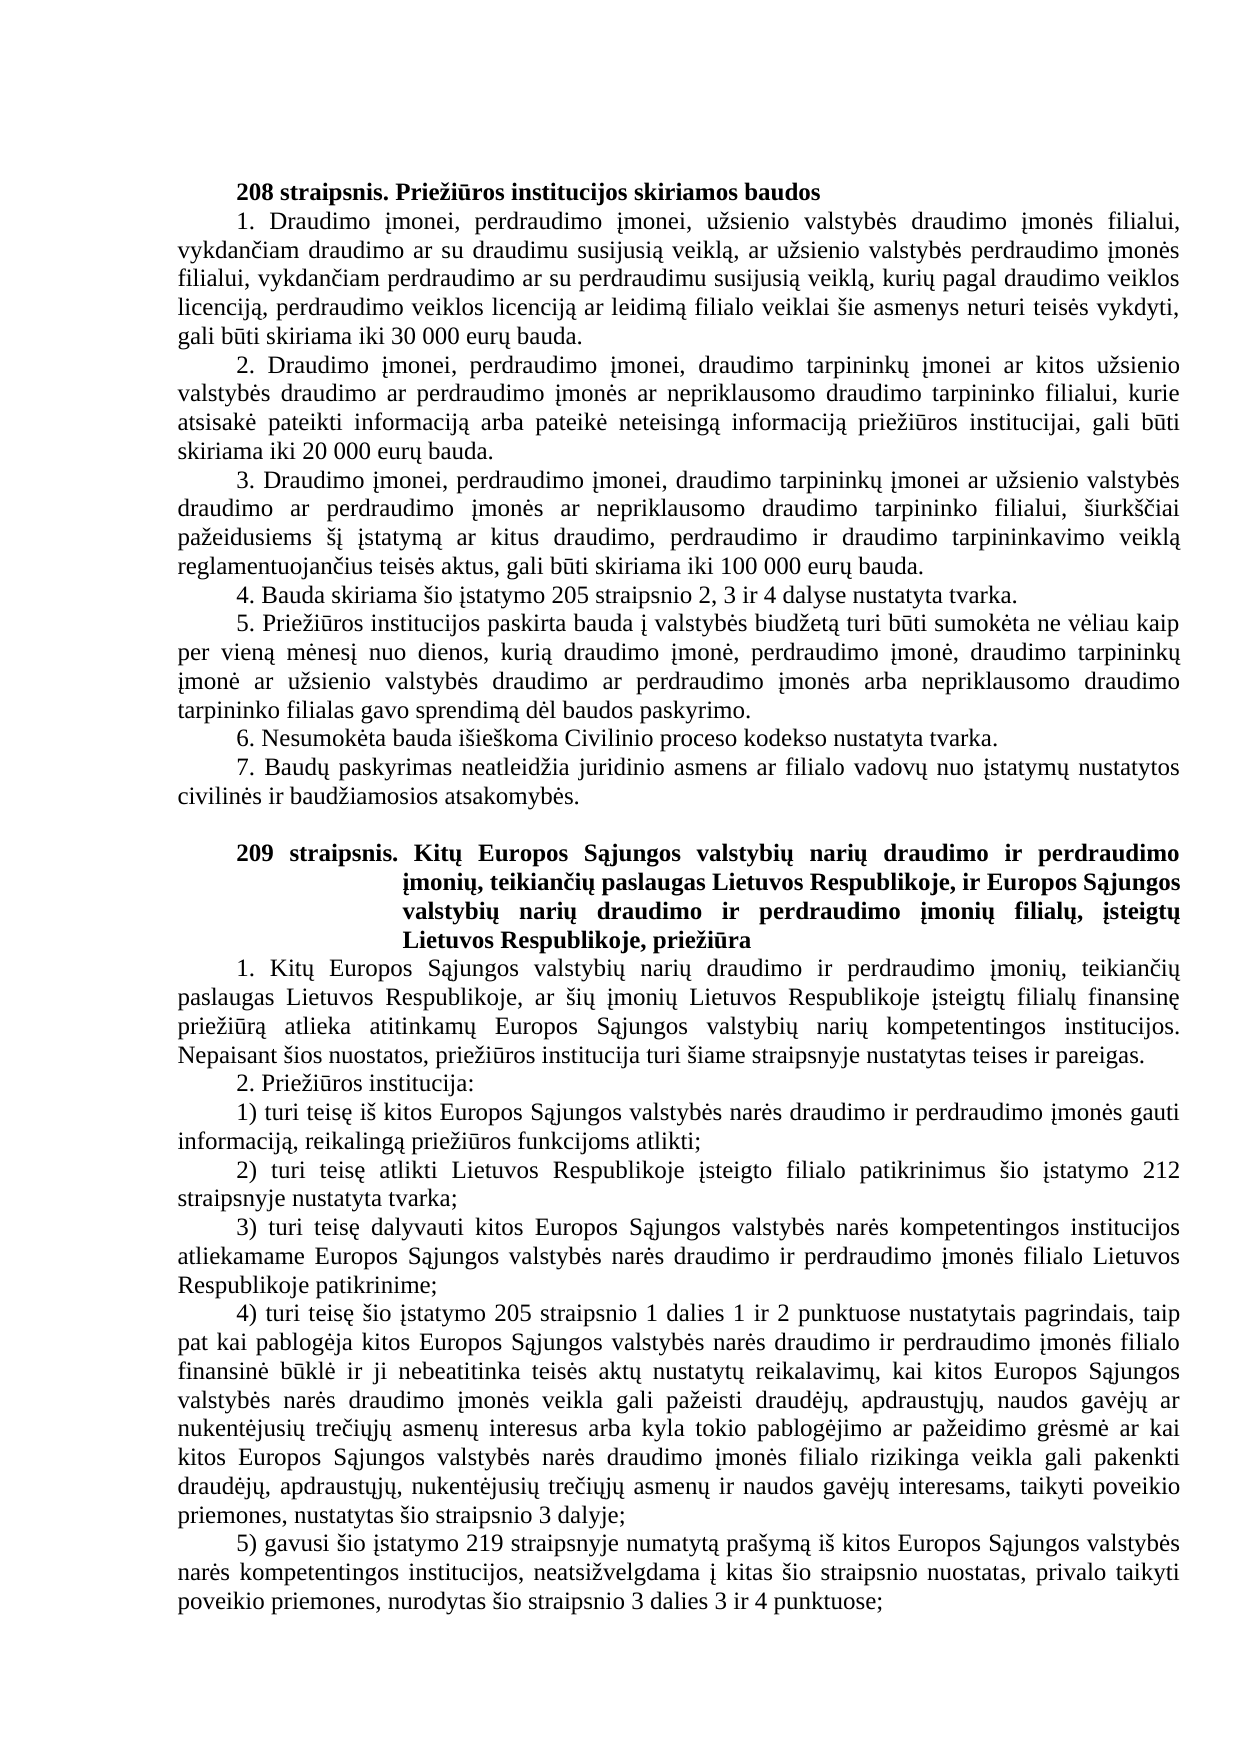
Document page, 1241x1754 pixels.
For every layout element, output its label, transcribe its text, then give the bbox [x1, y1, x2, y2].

text 208 straipsnis. Priežiūros institucijos skiriamos baudos [177, 177, 1181, 206]
text 209 straipsnis. Kitų Europos Sąjungos valstybių narių draudimo ir perdraudimo įmonių, teikiančių paslaugas Lietuvos Respublikoje, ir Europos Sąjungos valstybių narių draudimo ir perdraudimo įmonių filialų, įsteigtų Lietuvos Respublikoje, priežiūra [236, 838, 1181, 953]
text 4. Bauda skiriama šio įstatymo 205 straipsnio 2, 3 ir 4 dalyse nustatyta tvarka. [177, 580, 1181, 608]
text 2. Draudimo įmonei, perdraudimo įmonei, draudimo tarpininkų įmonei ar kitos užsienio valstybės draudimo ar perdraudimo įmonės ar nepriklausomo draudimo tarpininko filialui, kurie atsisakė pateikti informaciją arba pateikė neteisingą informaciją priežiūros institucijai, gali būti skiriama iki 20 000 eurų bauda. [177, 350, 1181, 465]
text 4) turi teisę šio įstatymo 205 straipsnio 1 dalies 1 ir 2 punktuose nustatytais pagrindais, taip pat kai pablogėja kitos Europos Sąjungos valstybės narės draudimo ir perdraudimo įmonės filialo finansinė būklė ir ji nebeatitinka teisės aktų nustatytų reikalavimų, kai kitos Europos Sąjungos valstybės narės draudimo įmonės veikla gali pažeisti draudėjų, apdraustųjų, naudos gavėjų ar nukentėjusių trečiųjų asmenų interesus arba kyla tokio pablogėjimo ar pažeidimo grėsmė ar kai kitos Europos Sąjungos valstybės narės draudimo įmonės filialo rizikinga veikla gali pakenkti draudėjų, apdraustųjų, nukentėjusių trečiųjų asmenų ir naudos gavėjų interesams, taikyti poveikio priemones, nustatytas šio straipsnio 3 dalyje; [177, 1298, 1181, 1528]
text 2) turi teisę atlikti Lietuvos Respublikoje įsteigto filialo patikrinimus šio įstatymo 212 straipsnyje nustatyta tvarka; [177, 1155, 1181, 1212]
text 1) turi teisę iš kitos Europos Sąjungos valstybės narės draudimo ir perdraudimo įmonės gauti informaciją, reikalingą priežiūros funkcijoms atlikti; [177, 1097, 1181, 1155]
text 1. Draudimo įmonei, perdraudimo įmonei, užsienio valstybės draudimo įmonės filialui, vykdančiam draudimo ar su draudimu susijusią veiklą, ar užsienio valstybės perdraudimo įmonės filialui, vykdančiam perdraudimo ar su perdraudimu susijusią veiklą, kurių pagal draudimo veiklos licenciją, perdraudimo veiklos licenciją ar leidimą filialo veiklai šie asmenys neturi teisės vykdyti, gali būti skiriama iki 30 000 eurų bauda. [177, 206, 1181, 350]
text 6. Nesumokėta bauda išieškoma Civilinio proceso kodekso nustatyta tvarka. [177, 723, 1181, 752]
text 5. Priežiūros institucijos paskirta bauda į valstybės biudžetą turi būti sumokėta ne vėliau kaip per vieną mėnesį nuo dienos, kurią draudimo įmonė, perdraudimo įmonė, draudimo tarpininkų įmonė ar užsienio valstybės draudimo ar perdraudimo įmonės arba nepriklausomo draudimo tarpininko filialas gavo sprendimą dėl baudos paskyrimo. [177, 608, 1181, 723]
text 5) gavusi šio įstatymo 219 straipsnyje numatytą prašymą iš kitos Europos Sąjungos valstybės narės kompetentingos institucijos, neatsižvelgdama į kitas šio straipsnio nuostatas, privalo taikyti poveikio priemones, nurodytas šio straipsnio 3 dalies 3 ir 4 punktuose; [177, 1528, 1181, 1615]
text 2. Priežiūros institucija: [177, 1068, 1181, 1097]
text 3. Draudimo įmonei, perdraudimo įmonei, draudimo tarpininkų įmonei ar užsienio valstybės draudimo ar perdraudimo įmonės ar nepriklausomo draudimo tarpininko filialui, šiurkščiai pažeidusiems šį įstatymą ar kitus draudimo, perdraudimo ir draudimo tarpininkavimo veiklą reglamentuojančius teisės aktus, gali būti skiriama iki 100 000 eurų bauda. [177, 465, 1181, 580]
text 1. Kitų Europos Sąjungos valstybių narių draudimo ir perdraudimo įmonių, teikiančių paslaugas Lietuvos Respublikoje, ar šių įmonių Lietuvos Respublikoje įsteigtų filialų finansinę priežiūrą atlieka atitinkamų Europos Sąjungos valstybių narių kompetentingos institucijos. Nepaisant šios nuostatos, priežiūros institucija turi šiame straipsnyje nustatytas teises ir pareigas. [177, 953, 1181, 1068]
text 3) turi teisę dalyvauti kitos Europos Sąjungos valstybės narės kompetentingos institucijos atliekamame Europos Sąjungos valstybės narės draudimo ir perdraudimo įmonės filialo Lietuvos Respublikoje patikrinime; [177, 1212, 1181, 1298]
text 7. Baudų paskyrimas neatleidžia juridinio asmens ar filialo vadovų nuo įstatymų nustatytos civilinės ir baudžiamosios atsakomybės. [177, 752, 1181, 810]
